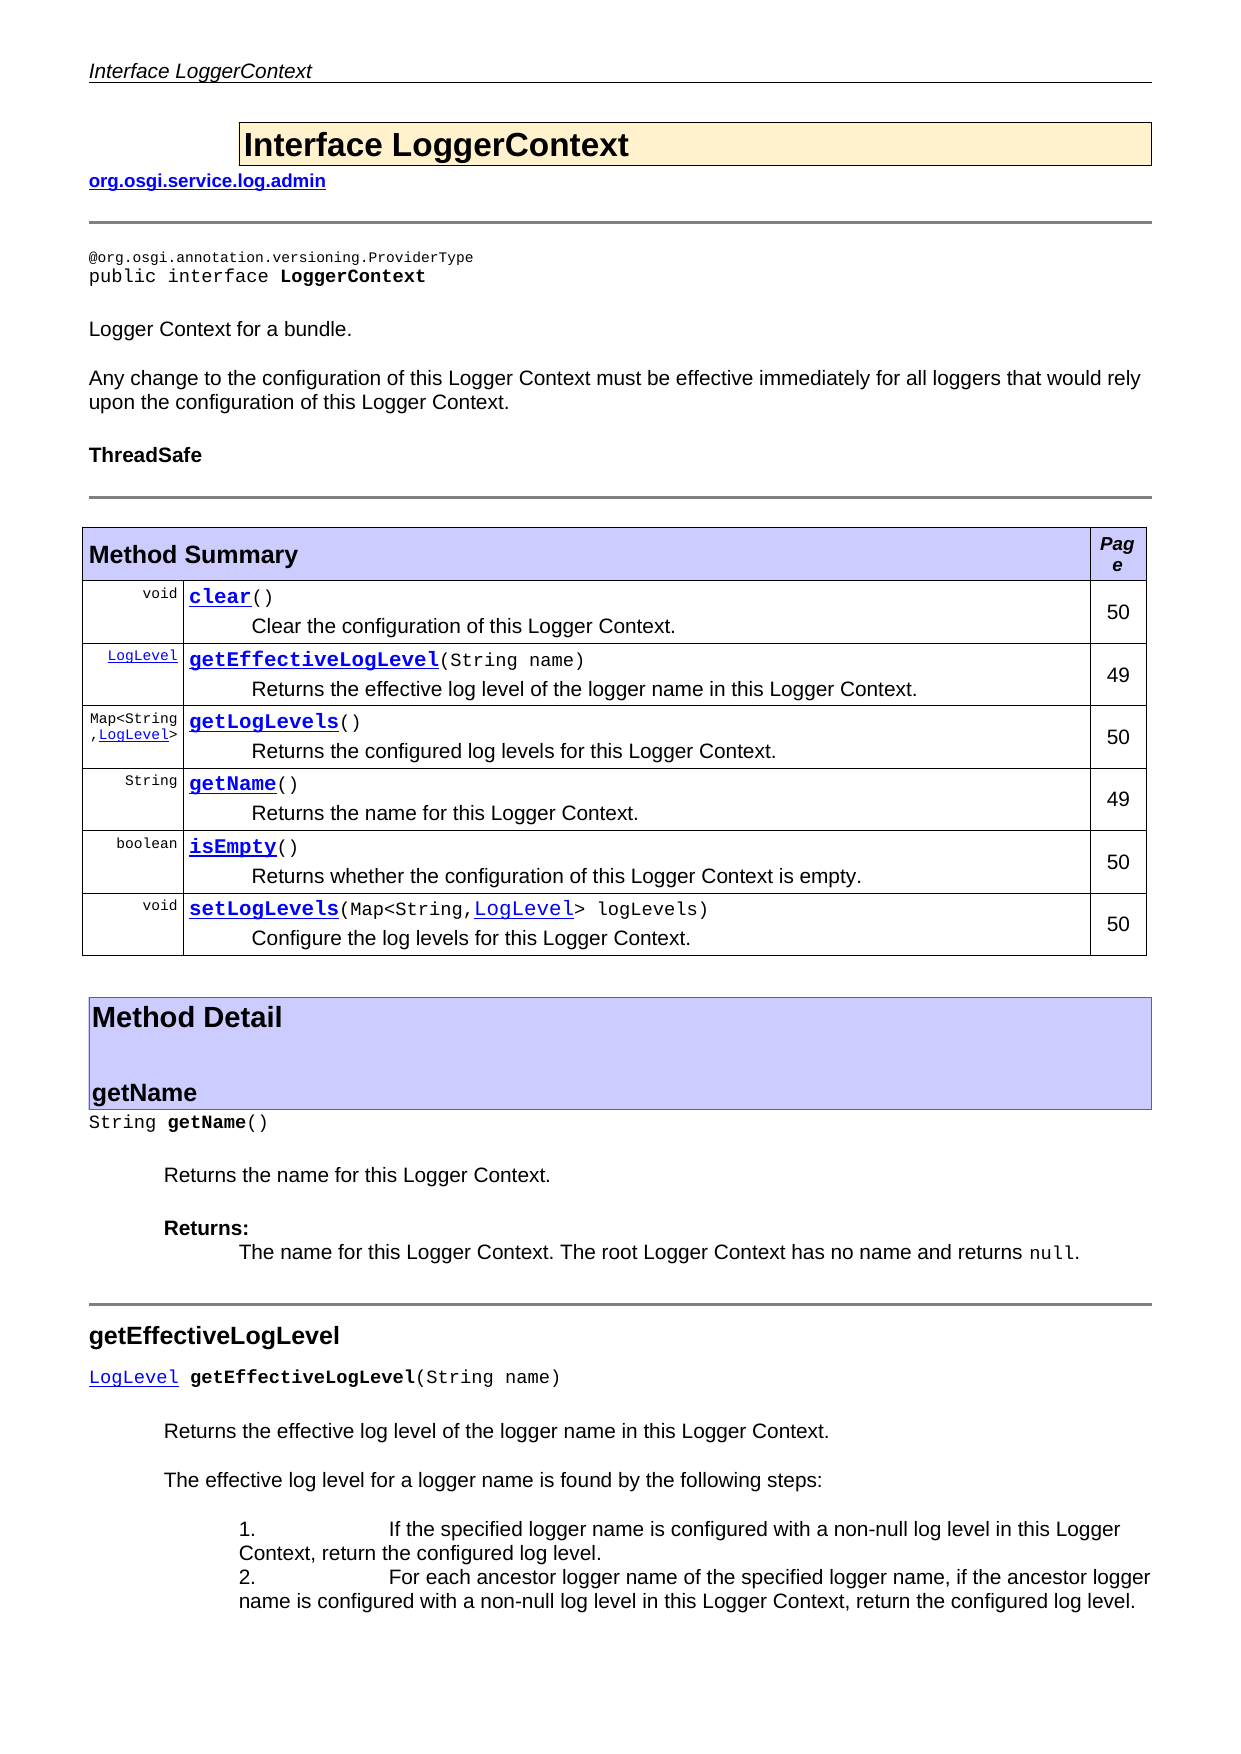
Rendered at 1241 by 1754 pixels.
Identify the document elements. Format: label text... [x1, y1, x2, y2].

text LogLevel getEffectiveLogLevel(String name) [88, 1368, 1152, 1389]
table_cell void [83, 894, 183, 955]
table_cell 49 [1091, 581, 1146, 643]
text The name for this Logger Context. The root Logger Context has no name and returns null. [238, 1240, 1152, 1265]
table_cell LogLevel [83, 644, 183, 705]
table_cell clear() Clear the configuration of this Logger Context. [184, 581, 1090, 643]
table_cell 49 [1091, 706, 1146, 768]
table_cell isEmpty() Returns whether the configuration of this Logger Context is empty. [184, 831, 1090, 892]
table_cell 49 [1091, 831, 1146, 892]
table_cell String [83, 769, 183, 830]
subtitle getName [90, 1075, 1151, 1109]
list For each ancestor logger name of the specified logger name, if the ancestor logger name is configured with a non-null log level in this Logger Context, return the configured log level. [238, 1564, 1152, 1612]
table_cell getLogLevels() Returns the configured log levels for this Logger Context. [184, 706, 1090, 768]
text Logger Context for a bundle. [88, 317, 1152, 341]
table_cell void [83, 581, 183, 643]
text ThreadSafe [88, 443, 1152, 467]
text Returns: [163, 1216, 1152, 1240]
subtitle Method Detail [90, 998, 1151, 1034]
text String getName() [88, 1113, 1152, 1134]
table_cell 49 [1091, 894, 1146, 955]
table_cell Map<String,LogLevel> [83, 706, 183, 768]
table_cell getName() Returns the name for this Logger Context. [184, 769, 1090, 830]
subtitle Interface LoggerContext [240, 123, 1151, 165]
table_cell boolean [83, 831, 183, 892]
text Returns the effective log level of the logger name in this Logger Context. [163, 1419, 1152, 1443]
list If the specified logger name is configured with a non-null log level in this Logger Context, return the configured log level. [238, 1517, 1152, 1564]
table_cell getEffectiveLogLevel(String name) Returns the effective log level of the logger name in this Logger Context. [184, 644, 1090, 705]
text Returns the name for this Logger Context. [163, 1163, 1152, 1187]
text The effective log level for a logger name is found by the following steps: [163, 1468, 1152, 1492]
text Any change to the configuration of this Logger Context must be effective immediately for all loggers that would rely upon the configuration of this Logger Context. [88, 366, 1152, 414]
table_cell setLogLevels(Map<String,LogLevel> logLevels) Configure the log levels for this Logger Context. [184, 894, 1090, 955]
table_header Page [1091, 528, 1146, 580]
table_cell 48 [1091, 644, 1146, 705]
table_header Method Summary [83, 528, 1090, 580]
table_cell 48 [1091, 769, 1146, 830]
text org.osgi.service.log.admin [88, 170, 1152, 191]
text @org.osgi.annotation.versioning.ProviderType public interface LoggerContext [88, 250, 1152, 288]
